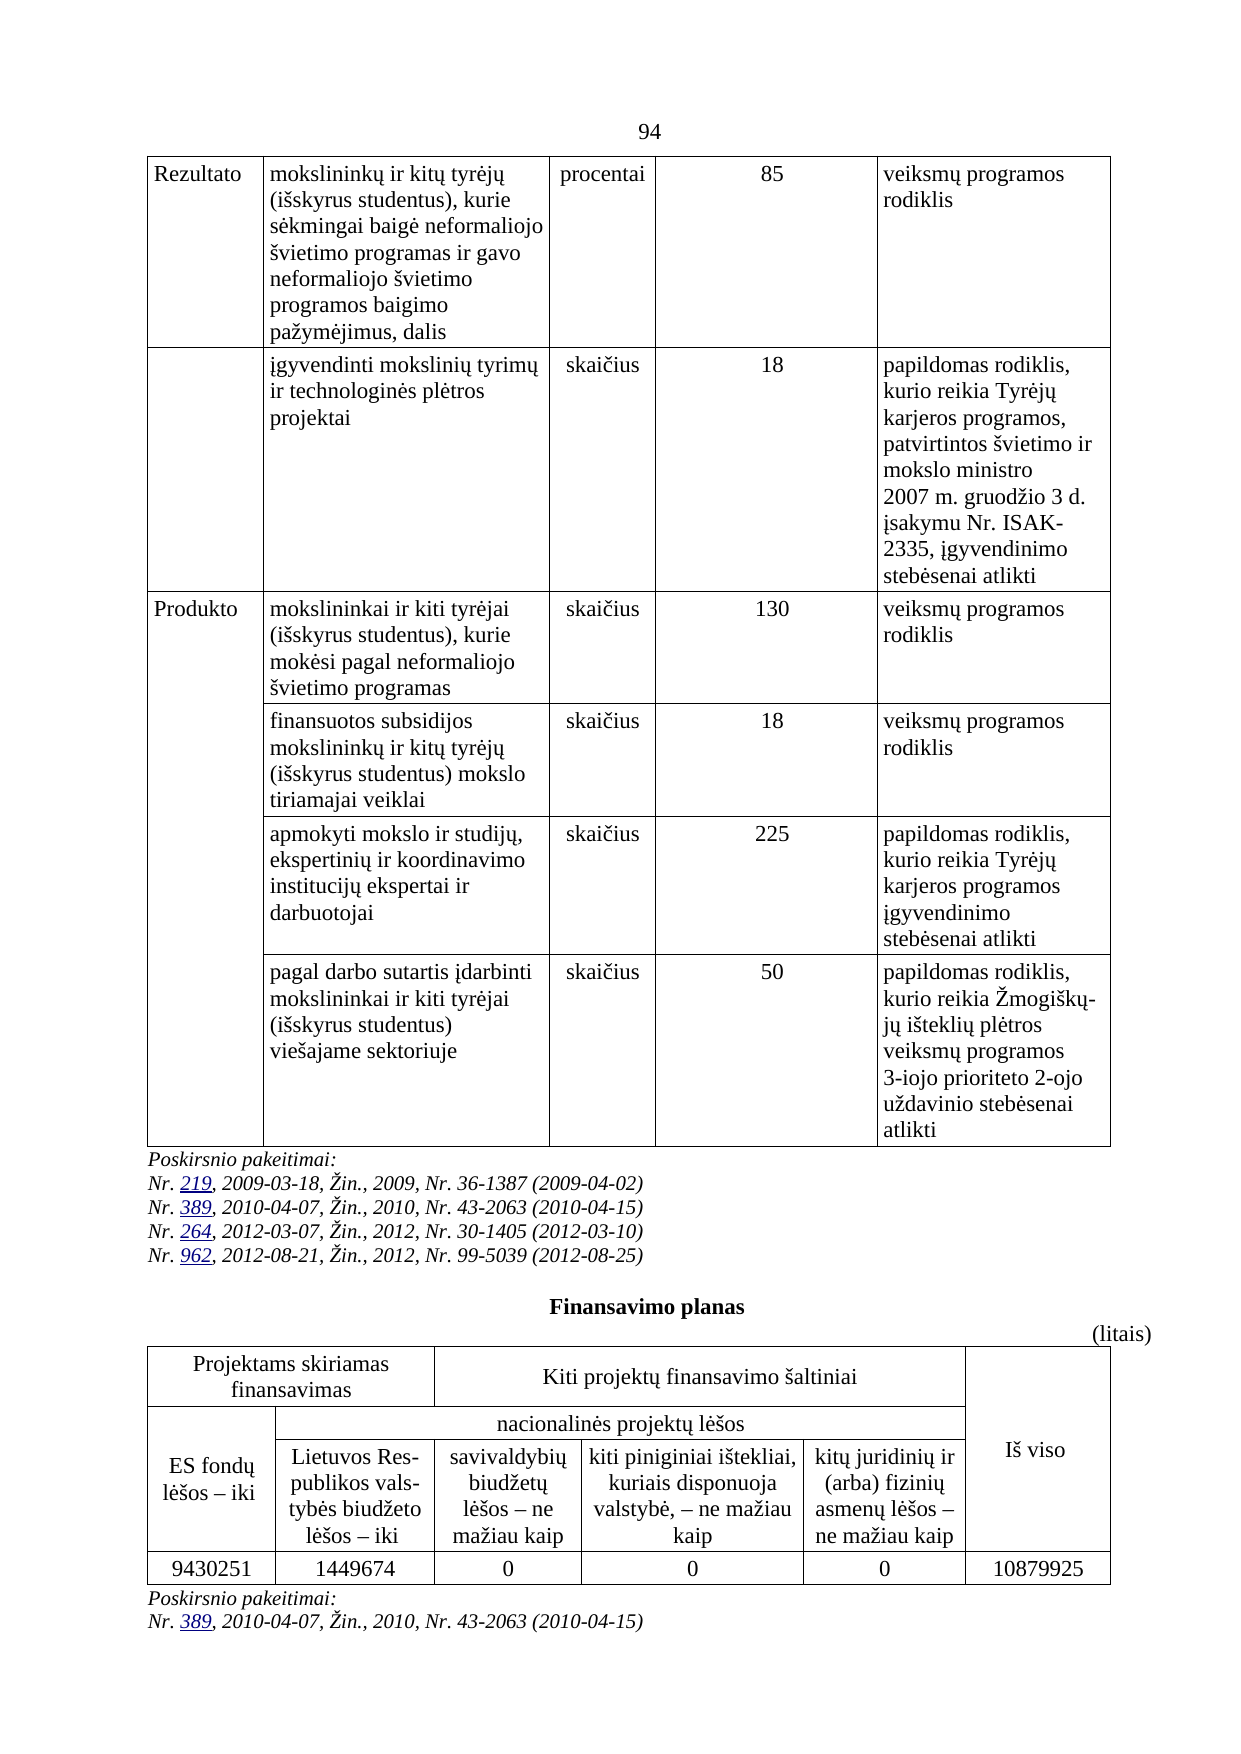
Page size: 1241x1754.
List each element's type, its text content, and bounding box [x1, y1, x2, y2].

table_cell mokslininkai ir kiti tyrėjai (išskyrus studentus), kurie mokėsi pagal neformaliojo švietimo programas [264, 592, 549, 703]
table_cell papildomas rodiklis, kurio reikia Tyrėjų karjeros programos, patvirtintos švietimo ir mokslo ministro 2007 m. gruodžio 3 d. įsakymu Nr. ISAK-2335, įgyvendinimo stebėsenai atlikti [878, 348, 1110, 591]
table_cell 18 [656, 704, 877, 816]
table_cell 225 [656, 817, 877, 954]
text Nr. 219, 2009-03-18, Žin., 2009, Nr. 36-1387 (2009-04-02) [148, 1171, 1152, 1195]
table_cell apmokyti mokslo ir studijų, ekspertinių ir koordinavimo institucijų ekspertai ir darbuotojai [264, 817, 549, 954]
table_cell pagal darbo sutartis įdarbinti mokslininkai ir kiti tyrėjai (išskyrus studentus) viešajame sektoriuje [264, 955, 549, 1146]
table_cell skaičius [550, 704, 655, 816]
text Poskirsnio pakeitimai: [148, 1147, 1152, 1171]
table_cell nacionalinės projektų lėšos [276, 1407, 965, 1439]
table_cell [148, 348, 263, 591]
table_cell Rezultato [148, 157, 263, 347]
table_cell 0 [435, 1552, 581, 1584]
table_header Kiti projektų finansavimo šaltiniai [435, 1347, 965, 1406]
table_cell 10879925 [966, 1552, 1110, 1584]
table_cell 0 [804, 1552, 965, 1584]
text Nr. 389, 2010-04-07, Žin., 2010, Nr. 43-2063 (2010-04-15) [148, 1609, 1152, 1633]
text Finansavimo planas [148, 1293, 1152, 1320]
table_cell skaičius [550, 817, 655, 954]
table_cell įgyvendinti mokslinių tyrimų ir technologinės plėtros projektai [264, 348, 549, 591]
table_cell 130 [656, 592, 877, 703]
table_cell veiksmų programos rodiklis [878, 157, 1110, 347]
table_cell skaičius [550, 955, 655, 1146]
text Poskirsnio pakeitimai: [148, 1585, 1152, 1609]
table_cell procentai [550, 157, 655, 347]
table_cell skaičius [550, 592, 655, 703]
table_cell 50 [656, 955, 877, 1146]
text (litais) [148, 1320, 1152, 1346]
table_header Iš viso [966, 1347, 1110, 1551]
text Nr. 264, 2012-03-07, Žin., 2012, Nr. 30-1405 (2012-03-10) [148, 1219, 1152, 1243]
table_cell 0 [582, 1552, 803, 1584]
table_cell kitų juridinių ir (arba) fizinių asmenų lėšos – ne mažiau kaip [804, 1440, 965, 1551]
table_cell veiksmų programos rodiklis [878, 592, 1110, 703]
table_cell savivaldybių biudžetų lėšos – ne mažiau kaip [435, 1440, 581, 1551]
table_cell skaičius [550, 348, 655, 591]
text Nr. 962, 2012-08-21, Žin., 2012, Nr. 99-5039 (2012-08-25) [148, 1243, 1152, 1267]
table_cell 9430251 [148, 1552, 275, 1584]
table_cell kiti piniginiai ištekliai, kuriais disponuoja valstybė, – ne mažiau kaip [582, 1440, 803, 1551]
table_header Projektams skiriamas finansavimas [148, 1347, 434, 1406]
table_cell 18 [656, 348, 877, 591]
table_cell papildomas rodiklis, kurio reikia Tyrėjų karjeros programos įgyvendinimo stebėsenai atlikti [878, 817, 1110, 954]
table_cell Lietuvos Res­publikos vals­ty­bės biudžeto lėšos – iki [276, 1440, 434, 1551]
text Nr. 389, 2010-04-07, Žin., 2010, Nr. 43-2063 (2010-04-15) [148, 1195, 1152, 1219]
table_cell finansuotos subsidijos mokslininkų ir kitų tyrėjų (išskyrus studentus) mokslo tiriamajai veiklai [264, 704, 549, 816]
table_cell ES fondų lėšos – iki [148, 1407, 275, 1551]
table_cell Produkto [148, 592, 263, 1146]
table_cell 85 [656, 157, 877, 347]
table_cell mokslininkų ir kitų tyrėjų (išskyrus studentus), kurie sėkmingai baigė neformaliojo švietimo programas ir gavo neformaliojo švietimo programos baigimo pažymėjimus, dalis [264, 157, 549, 347]
table_cell 1449674 [276, 1552, 434, 1584]
table_cell papildomas rodiklis, kurio reikia Žmogiškų­jų išteklių plėtros veiksmų programos 3-iojo prioriteto 2-ojo uždavinio stebėsenai atlikti [878, 955, 1110, 1146]
table_cell veiksmų programos rodiklis [878, 704, 1110, 816]
